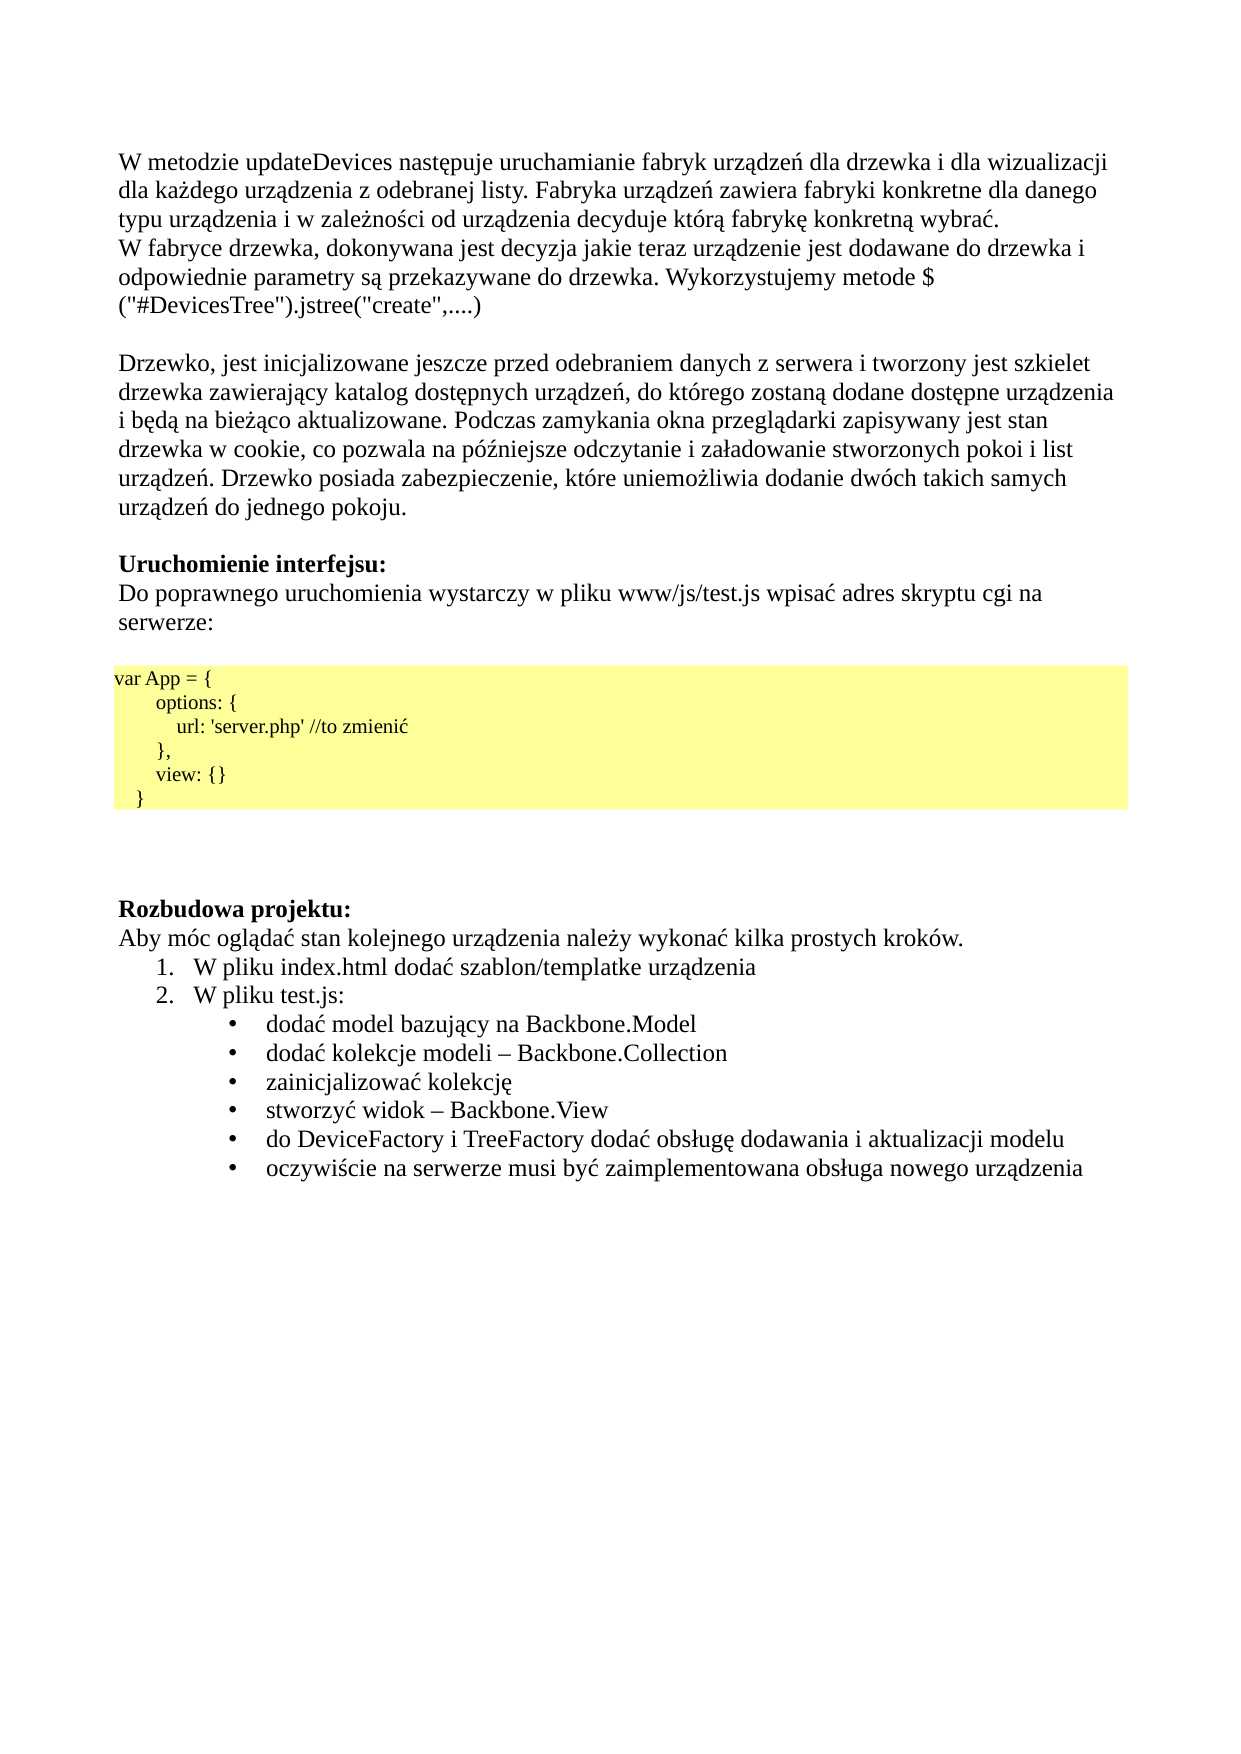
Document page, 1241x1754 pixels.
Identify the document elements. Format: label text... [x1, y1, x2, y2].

list do DeviceFactory i TreeFactory dodać obsługę dodawania i aktualizacji modelu [228, 1124, 1122, 1153]
text Uruchomienie interfejsu: [118, 549, 1122, 578]
text Do poprawnego uruchomienia wystarczy w pliku www/js/test.js wpisać adres skryptu cgi na serwerze: [118, 578, 1122, 636]
text Drzewko, jest inicjalizowane jeszcze przed odebraniem danych z serwera i tworzony jest szkielet drzewka zawierający katalog dostępnych urządzeń, do którego zostaną dodane dostępne urządzenia i będą na bieżąco aktualizowane. Podczas zamykania okna przeglądarki zapisywany jest stan drzewka w cookie, co pozwala na późniejsze odczytanie i załadowanie stworzonych pokoi i list urządzeń. Drzewko posiada zabezpieczenie, które uniemożliwia dodanie dwóch takich samych urządzeń do jednego pokoju. [118, 348, 1122, 521]
list W pliku test.js: [156, 981, 1122, 1009]
list dodać model bazujący na Backbone.Model [228, 1009, 1122, 1038]
list oczywiście na serwerze musi być zaimplementowana obsługa nowego urządzenia [228, 1153, 1122, 1182]
text W fabryce drzewka, dokonywana jest decyzja jakie teraz urządzenie jest dodawane do drzewka i odpowiednie parametry są przekazywane do drzewka. Wykorzystujemy metode $("#DevicesTree").jstree("create",....) [118, 233, 1122, 319]
text Rozbudowa projektu: [118, 894, 1122, 923]
text Aby móc oglądać stan kolejnego urządzenia należy wykonać kilka prostych kroków. [118, 923, 1122, 952]
list dodać kolekcje modeli – Backbone.Collection [228, 1038, 1122, 1067]
list stworzyć widok – Backbone.View [228, 1096, 1122, 1124]
list W pliku index.html dodać szablon/templatke urządzenia [156, 952, 1122, 981]
text W metodzie updateDevices następuje uruchamianie fabryk urządzeń dla drzewka i dla wizualizacji dla każdego urządzenia z odebranej listy. Fabryka urządzeń zawiera fabryki konkretne dla danego typu urządzenia i w zależności od urządzenia decyduje którą fabrykę konkretną wybrać. [118, 147, 1122, 233]
list zainicjalizować kolekcję [228, 1067, 1122, 1096]
